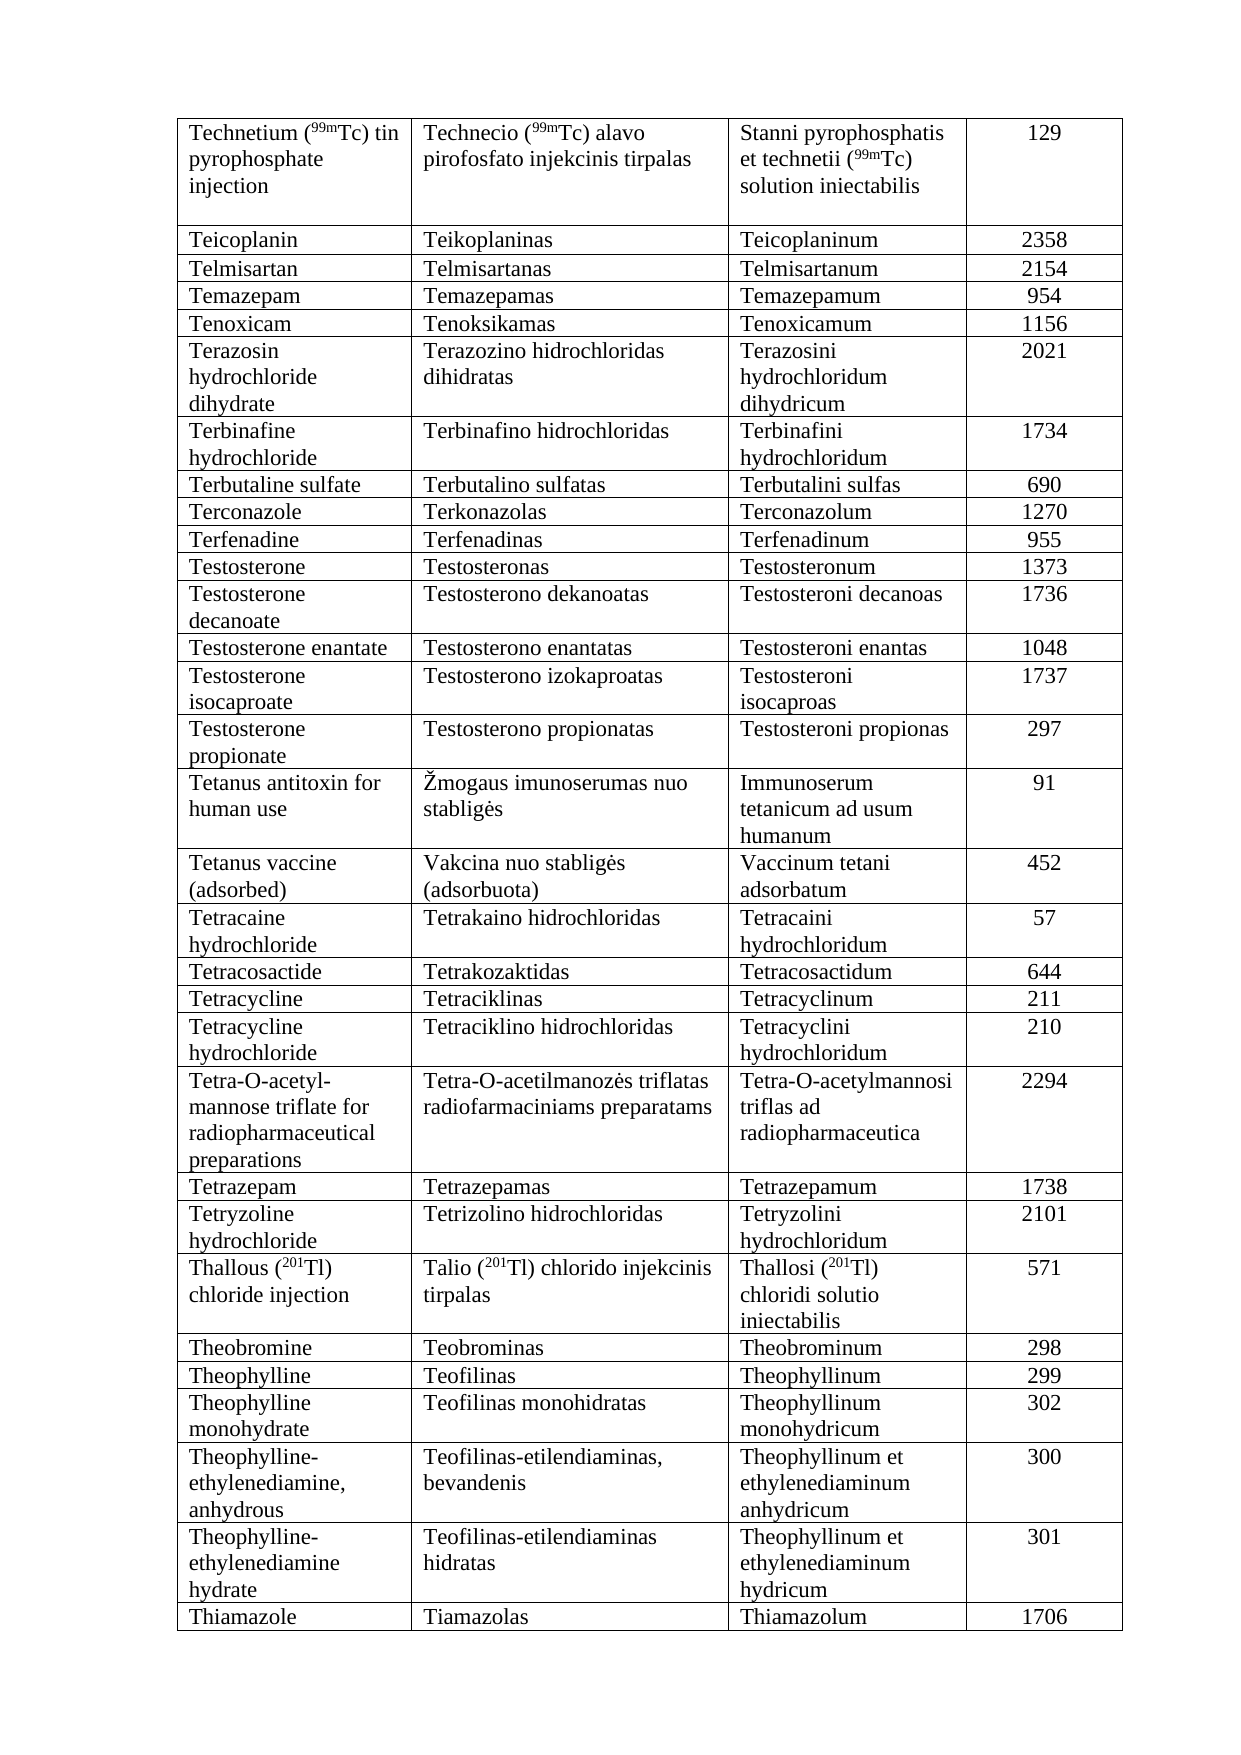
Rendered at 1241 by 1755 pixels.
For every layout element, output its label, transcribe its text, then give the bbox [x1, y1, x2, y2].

table_cell 1270 [967, 498, 1122, 525]
table_cell Telmisartan [178, 255, 411, 281]
table_cell Tenoxicam [178, 310, 411, 336]
table_cell Terfenadinum [729, 526, 966, 552]
table_cell 91 [967, 769, 1122, 848]
table_cell Theophyllinum et ethylenediaminum anhydricum [729, 1443, 966, 1522]
table_cell Testosterone [178, 553, 411, 579]
table_cell Testosteroni isocaproas [729, 662, 966, 714]
table_cell Terazosin hydrochloride dihydrate [178, 337, 411, 416]
table_cell Terconazole [178, 498, 411, 525]
table_cell 955 [967, 526, 1122, 552]
table_cell 1706 [967, 1603, 1122, 1629]
table_cell Terkonazolas [412, 498, 728, 525]
table_cell 211 [967, 986, 1122, 1012]
table_cell 1736 [967, 581, 1122, 633]
table_cell Theophylline [178, 1362, 411, 1388]
table_cell Testosterono enantatas [412, 634, 728, 661]
table_cell Tetrakozaktidas [412, 958, 728, 984]
table_cell 299 [967, 1362, 1122, 1388]
table_cell 129 [967, 119, 1122, 224]
table_cell Theophylline-ethylenediamine hydrate [178, 1523, 411, 1602]
table_cell Theophyllinum [729, 1362, 966, 1388]
table_cell Terfenadine [178, 526, 411, 552]
table_cell Tetracycline hydrochloride [178, 1013, 411, 1066]
table_cell Theophylline-ethylenediamine, anhydrous [178, 1443, 411, 1522]
table_cell Tetracyclinum [729, 986, 966, 1012]
table_cell 1737 [967, 662, 1122, 714]
table_cell Telmisartanas [412, 255, 728, 281]
table_cell Teicoplanin [178, 226, 411, 254]
table_cell Tetrakaino hidrochloridas [412, 904, 728, 957]
table_cell 2101 [967, 1201, 1122, 1253]
table_cell 1373 [967, 553, 1122, 579]
table_cell Theobromine [178, 1334, 411, 1361]
table_cell Technetium (99mTc) tin pyrophosphate injection [178, 119, 411, 224]
table_cell Technecio (99mTc) alavo pirofosfato injekcinis tirpalas [412, 119, 728, 224]
table_cell 297 [967, 715, 1122, 768]
table_cell 2294 [967, 1067, 1122, 1172]
table_cell 298 [967, 1334, 1122, 1361]
table_cell Testosterono dekanoatas [412, 581, 728, 633]
table_cell 690 [967, 471, 1122, 497]
table_cell Tenoksikamas [412, 310, 728, 336]
table_cell Testosterone decanoate [178, 581, 411, 633]
table_cell Testosteronum [729, 553, 966, 579]
table_cell Theobrominum [729, 1334, 966, 1361]
table_cell Testosterono propionatas [412, 715, 728, 768]
table_cell Theophyllinum monohydricum [729, 1389, 966, 1442]
table_cell Thiamazolum [729, 1603, 966, 1629]
table_cell 302 [967, 1389, 1122, 1442]
table_cell Testosterono izokaproatas [412, 662, 728, 714]
table_cell Temazepamas [412, 282, 728, 309]
table_cell Tetra-O-acetyl-mannose triflate for radiopharmaceutical preparations [178, 1067, 411, 1172]
table_cell Tetraciklinas [412, 986, 728, 1012]
table_cell Tenoxicamum [729, 310, 966, 336]
table_cell 954 [967, 282, 1122, 309]
table_cell Teobrominas [412, 1334, 728, 1361]
table_cell 57 [967, 904, 1122, 957]
table_cell Vaccinum tetani adsorbatum [729, 849, 966, 903]
table_cell Terazozino hidrochloridas dihidratas [412, 337, 728, 416]
table_cell Tetracaine hydrochloride [178, 904, 411, 957]
table_cell Teofilinas-etilendiaminas, bevandenis [412, 1443, 728, 1522]
table_cell Terbutalino sulfatas [412, 471, 728, 497]
table_cell Temazepamum [729, 282, 966, 309]
table_cell 1734 [967, 417, 1122, 470]
table_cell Tetracosactide [178, 958, 411, 984]
table_cell Teofilinas [412, 1362, 728, 1388]
table_cell Testosterone propionate [178, 715, 411, 768]
table_cell Theophylline monohydrate [178, 1389, 411, 1442]
table_cell Testosterone enantate [178, 634, 411, 661]
table_cell Tetrazepam [178, 1173, 411, 1199]
table_cell Terbinafino hidrochloridas [412, 417, 728, 470]
table_cell Theophyllinum et ethylenediaminum hydricum [729, 1523, 966, 1602]
table_cell Tiamazolas [412, 1603, 728, 1629]
table_cell Terconazolum [729, 498, 966, 525]
table_cell 571 [967, 1254, 1122, 1333]
table_cell Vakcina nuo stabligės (adsorbuota) [412, 849, 728, 903]
table_cell Testosteroni enantas [729, 634, 966, 661]
table_cell Terfenadinas [412, 526, 728, 552]
table_cell Tetanus vaccine (adsorbed) [178, 849, 411, 903]
table_cell 2358 [967, 226, 1122, 254]
table_cell Tetracyclini hydrochloridum [729, 1013, 966, 1066]
table_cell Terbutaline sulfate [178, 471, 411, 497]
table_cell 452 [967, 849, 1122, 903]
table_cell Thiamazole [178, 1603, 411, 1629]
table_cell Terazosini hydrochloridum dihydricum [729, 337, 966, 416]
table_cell Tetrizolino hidrochloridas [412, 1201, 728, 1253]
table_cell Talio (201Tl) chlorido injekcinis tirpalas [412, 1254, 728, 1333]
table_cell Žmogaus imunoserumas nuo stabligės [412, 769, 728, 848]
table_cell Tetracaini hydrochloridum [729, 904, 966, 957]
table_cell 1738 [967, 1173, 1122, 1199]
table_cell Tetrazepamas [412, 1173, 728, 1199]
table_cell 210 [967, 1013, 1122, 1066]
table_cell 644 [967, 958, 1122, 984]
table_cell Temazepam [178, 282, 411, 309]
table_cell Telmisartanum [729, 255, 966, 281]
table_cell Testosteroni propionas [729, 715, 966, 768]
table_cell Thallosi (201Tl) chloridi solutio iniectabilis [729, 1254, 966, 1333]
table_cell Tetracosactidum [729, 958, 966, 984]
table_cell 1048 [967, 634, 1122, 661]
table_cell Stanni pyrophosphatis et technetii (99mTc) solution iniectabilis [729, 119, 966, 224]
table_cell Tetryzoline hydrochloride [178, 1201, 411, 1253]
table_cell Tetanus antitoxin for human use [178, 769, 411, 848]
table_cell Thallous (201Tl) chloride injection [178, 1254, 411, 1333]
table_cell Teofilinas monohidratas [412, 1389, 728, 1442]
table_cell Terbinafine hydrochloride [178, 417, 411, 470]
table_cell Tetra-O-acetilmanozės triflatas radiofarmaciniams preparatams [412, 1067, 728, 1172]
table_cell 300 [967, 1443, 1122, 1522]
table_cell Teofilinas-etilendiaminas hidratas [412, 1523, 728, 1602]
table_cell Teikoplaninas [412, 226, 728, 254]
table_cell Testosteroni decanoas [729, 581, 966, 633]
table_cell Terbinafini hydrochloridum [729, 417, 966, 470]
table_cell Tetraciklino hidrochloridas [412, 1013, 728, 1066]
table_cell 301 [967, 1523, 1122, 1602]
table_cell Teicoplaninum [729, 226, 966, 254]
table_cell 2021 [967, 337, 1122, 416]
table_cell Terbutalini sulfas [729, 471, 966, 497]
table_cell Immunoserum tetanicum ad usum humanum [729, 769, 966, 848]
table_cell Testosterone isocaproate [178, 662, 411, 714]
table_cell Testosteronas [412, 553, 728, 579]
table_cell Tetrazepamum [729, 1173, 966, 1199]
table_cell Tetryzolini hydrochloridum [729, 1201, 966, 1253]
table_cell 1156 [967, 310, 1122, 336]
table_cell Tetra-O-acetylmannosi triflas ad radiopharmaceutica [729, 1067, 966, 1172]
table_cell 2154 [967, 255, 1122, 281]
table_cell Tetracycline [178, 986, 411, 1012]
